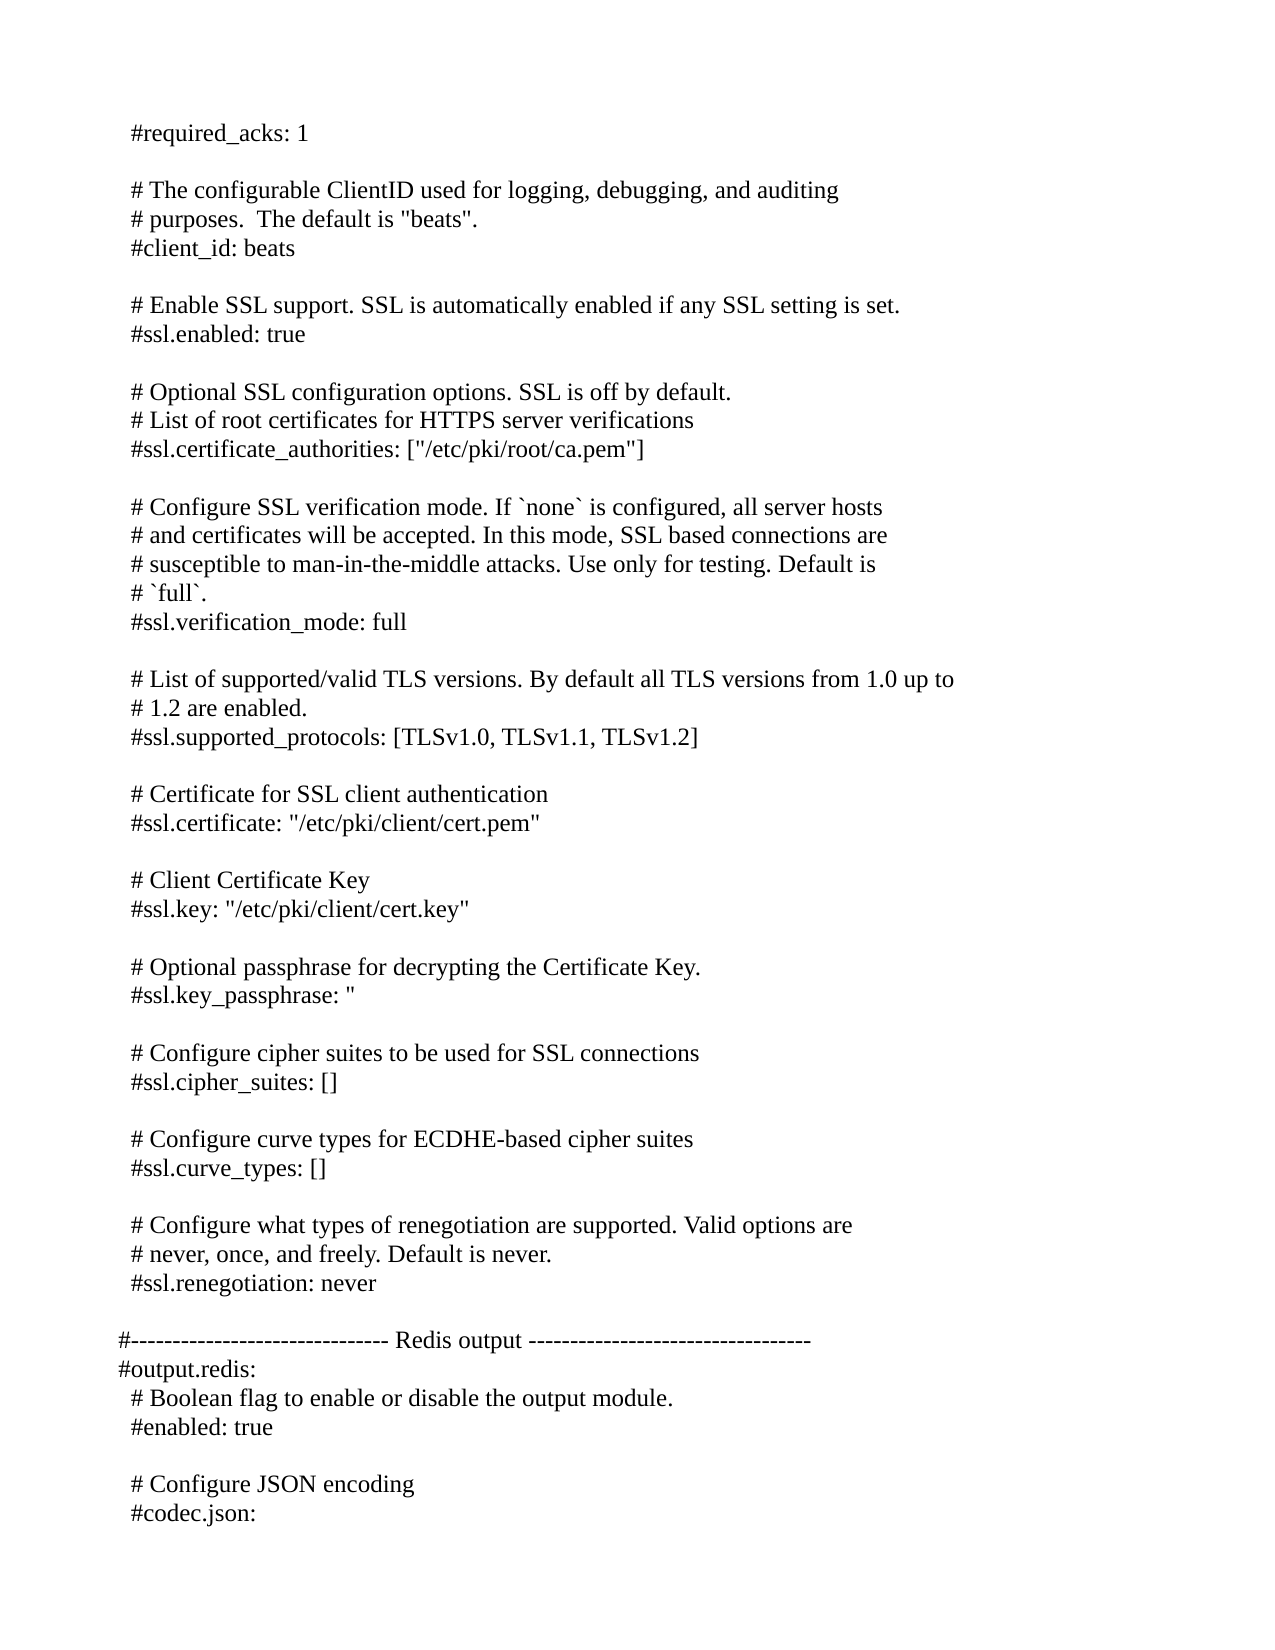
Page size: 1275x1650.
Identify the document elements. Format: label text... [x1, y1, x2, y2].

text # Configure cipher suites to be used for SSL connections [118, 1038, 1157, 1067]
text #------------------------------- Redis output ---------------------------------- [118, 1326, 1157, 1354]
text #required_acks: 1 [118, 118, 1157, 147]
text # Configure SSL verification mode. If `none` is configured, all server hosts [118, 492, 1157, 521]
text #enabled: true [118, 1412, 1157, 1441]
text # The configurable ClientID used for logging, debugging, and auditing [118, 176, 1157, 204]
text # List of root certificates for HTTPS server verifications [118, 406, 1157, 434]
text # never, once, and freely. Default is never. [118, 1239, 1157, 1268]
text # 1.2 are enabled. [118, 693, 1157, 722]
text #ssl.cipher_suites: [] [118, 1067, 1157, 1096]
text #ssl.verification_mode: full [118, 607, 1157, 636]
text # and certificates will be accepted. In this mode, SSL based connections are [118, 521, 1157, 549]
text # susceptible to man-in-the-middle attacks. Use only for testing. Default is [118, 549, 1157, 578]
text # `full`. [118, 578, 1157, 607]
text # Certificate for SSL client authentication [118, 779, 1157, 808]
text # Boolean flag to enable or disable the output module. [118, 1383, 1157, 1412]
text # Configure what types of renegotiation are supported. Valid options are [118, 1211, 1157, 1239]
text #client_id: beats [118, 233, 1157, 262]
text #ssl.supported_protocols: [TLSv1.0, TLSv1.1, TLSv1.2] [118, 722, 1157, 751]
text #ssl.key: "/etc/pki/client/cert.key" [118, 894, 1157, 923]
text #ssl.key_passphrase: '' [118, 981, 1157, 1009]
text # Optional passphrase for decrypting the Certificate Key. [118, 952, 1157, 981]
text #output.redis: [118, 1354, 1157, 1383]
text #ssl.renegotiation: never [118, 1268, 1157, 1297]
text #ssl.certificate: "/etc/pki/client/cert.pem" [118, 808, 1157, 837]
text # Optional SSL configuration options. SSL is off by default. [118, 377, 1157, 406]
text #ssl.curve_types: [] [118, 1153, 1157, 1182]
text # purposes. The default is "beats". [118, 204, 1157, 233]
text # List of supported/valid TLS versions. By default all TLS versions from 1.0 up to [118, 664, 1157, 693]
text # Enable SSL support. SSL is automatically enabled if any SSL setting is set. [118, 291, 1157, 319]
text #ssl.certificate_authorities: ["/etc/pki/root/ca.pem"] [118, 434, 1157, 463]
text # Client Certificate Key [118, 866, 1157, 894]
text #ssl.enabled: true [118, 319, 1157, 348]
text # Configure JSON encoding [118, 1469, 1157, 1498]
text # Configure curve types for ECDHE-based cipher suites [118, 1124, 1157, 1153]
text #codec.json: [118, 1498, 1157, 1527]
